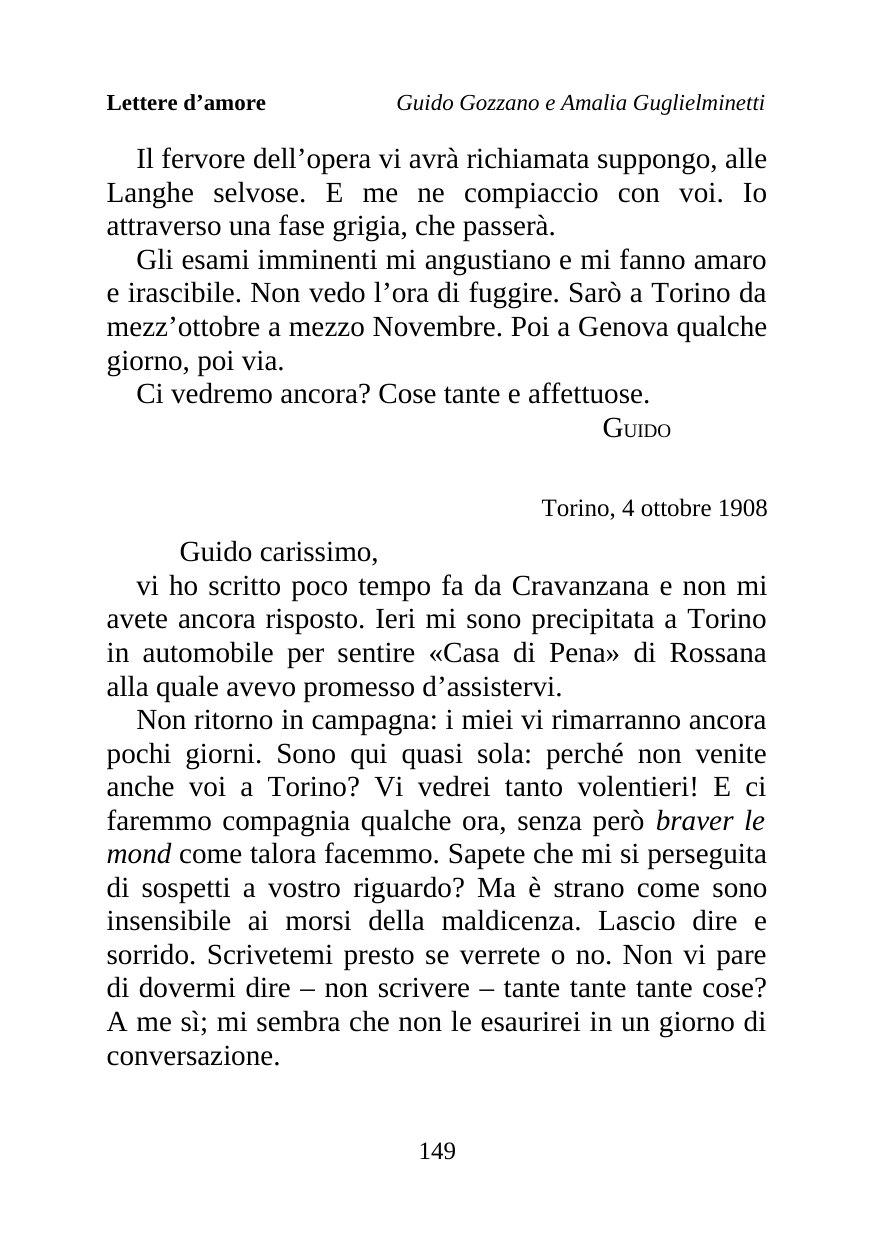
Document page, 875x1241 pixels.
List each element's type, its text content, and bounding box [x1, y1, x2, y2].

text Guido carissimo, [106, 534, 768, 568]
text Torino, 4 ottobre 1908 [106, 493, 768, 522]
text Ci vedremo ancora? Cose tante e affettuose. [106, 376, 768, 410]
text Il fervore dell’opera vi avrà richiamata suppongo, alle Langhe selvose. E me ne compiaccio con voi. Io attraverso una fase grigia, che passerà. [106, 141, 768, 242]
text Non ritorno in campagna: i miei vi rimarranno ancora pochi giorni. Sono qui quasi sola: perché non venite anche voi a Torino? Vi vedrei tanto volentieri! E ci faremmo compagnia qualche ora, senza però braver le mond come talora facemmo. Sapete che mi si perseguita di sospetti a vostro riguardo? Ma è strano come sono insensibile ai morsi della maldicenza. Lascio dire e sorrido. Scrivetemi presto se verrete o no. Non vi pare di dovermi dire – non scrivere – tante tante tante cose? A me sì; mi sembra che non le esaurirei in un giorno di conversazione. [106, 702, 768, 1071]
text Guido [602, 410, 768, 443]
text Gli esami imminenti mi angustiano e mi fanno amaro e irascibile. Non vedo l’ora di fuggire. Sarò a Torino da mezz’ottobre a mezzo Novembre. Poi a Genova qualche giorno, poi via. [106, 242, 768, 376]
text vi ho scritto poco tempo fa da Cravanzana e non mi avete ancora risposto. Ieri mi sono precipitata a Torino in automobile per sentire «Casa di Pena» di Rossana alla quale avevo promesso d’assistervi. [106, 568, 768, 702]
